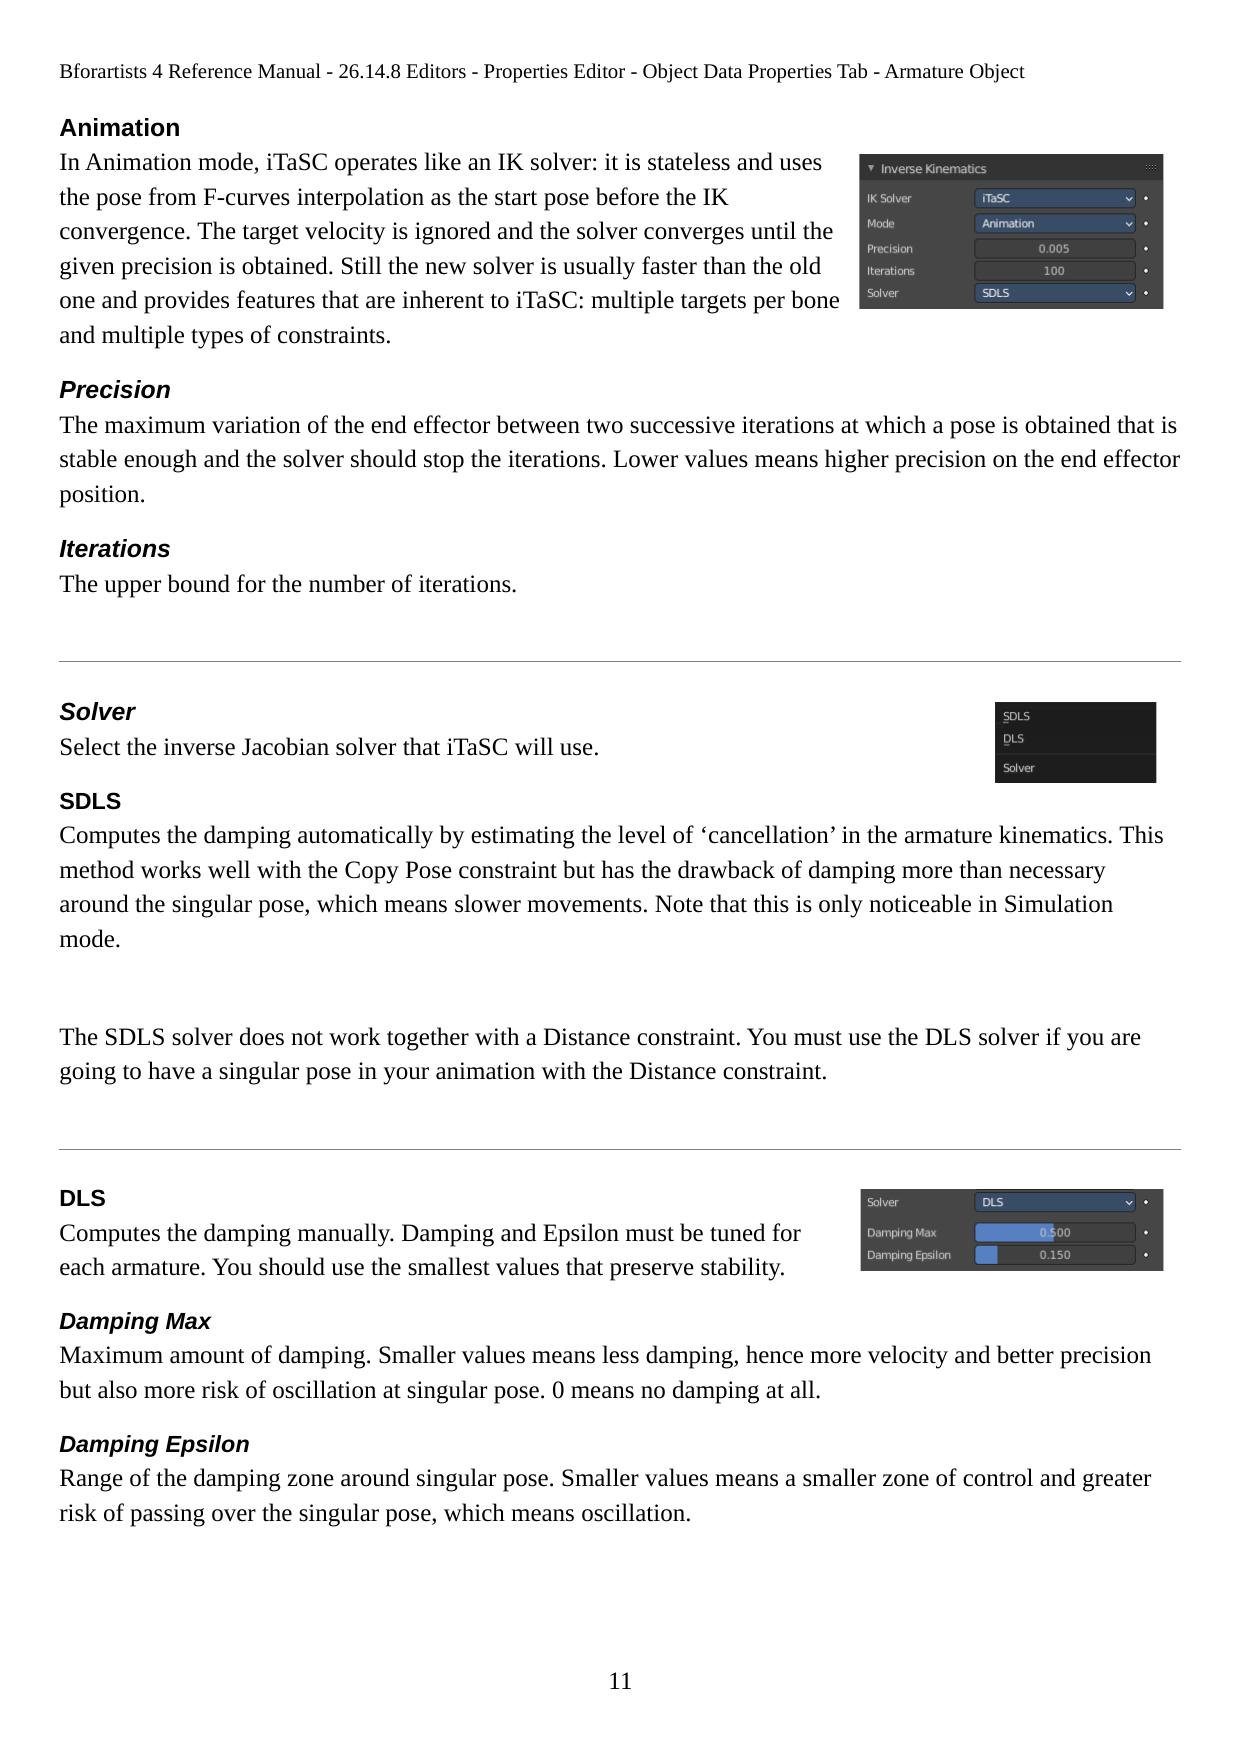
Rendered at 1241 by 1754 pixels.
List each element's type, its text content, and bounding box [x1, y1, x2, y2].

text The SDLS solver does not work together with a Distance constraint. You must use the DLS solver if you are going to have a singular pose in your animation with the Distance constraint. [59, 1022, 1181, 1085]
subtitle SDLS [59, 787, 1181, 814]
subtitle Damping Max [59, 1307, 1181, 1334]
picture [859, 154, 1164, 309]
text Maximum amount of damping. Smaller values means less damping, hence more velocity and better precision but also more risk of oscillation at singular pose. 0 means no damping at all. [59, 1340, 1181, 1404]
text Select the inverse Jacobian solver that iTaSC will use. [59, 732, 995, 761]
subtitle Animation [59, 113, 1181, 141]
text Computes the damping automatically by estimating the level of ‘cancellation’ in the armature kinematics. This method works well with the Copy Pose constraint but has the drawback of damping more than necessary around the singular pose, which means slower movements. Note that this is only noticeable in Simulation mode. [59, 820, 1181, 952]
text The upper bound for the number of iterations. [59, 569, 1181, 598]
text The maximum variation of the end effector between two successive iterations at which a pose is obtained that is stable enough and the solver should stop the iterations. Lower values means higher precision on the end effector position. [59, 410, 1181, 508]
subtitle Iterations [59, 534, 1181, 563]
subtitle Solver [59, 697, 1181, 726]
text Range of the damping zone around singular pose. Smaller values means a smaller zone of control and greater risk of passing over the singular pose, which means oscillation. [59, 1463, 1181, 1526]
subtitle Precision [59, 375, 1181, 404]
text In Animation mode, iTaSC operates like an IK solver: it is stateless and uses the pose from F-curves interpolation as the start pose before the IK convergence. The target velocity is ignored and the solver converges until the given precision is obtained. Still the new solver is usually faster than the old one and provides features that are inherent to iTaSC: multiple targets per bone and multiple types of constraints. [59, 147, 1181, 348]
picture [860, 1189, 1164, 1271]
subtitle DLS [59, 1184, 1181, 1211]
subtitle Damping Epsilon [59, 1430, 1181, 1457]
picture [995, 702, 1157, 783]
text Computes the damping manually. Damping and Epsilon must be tuned for each armature. You should use the smallest values that preserve stability. [59, 1218, 1181, 1281]
